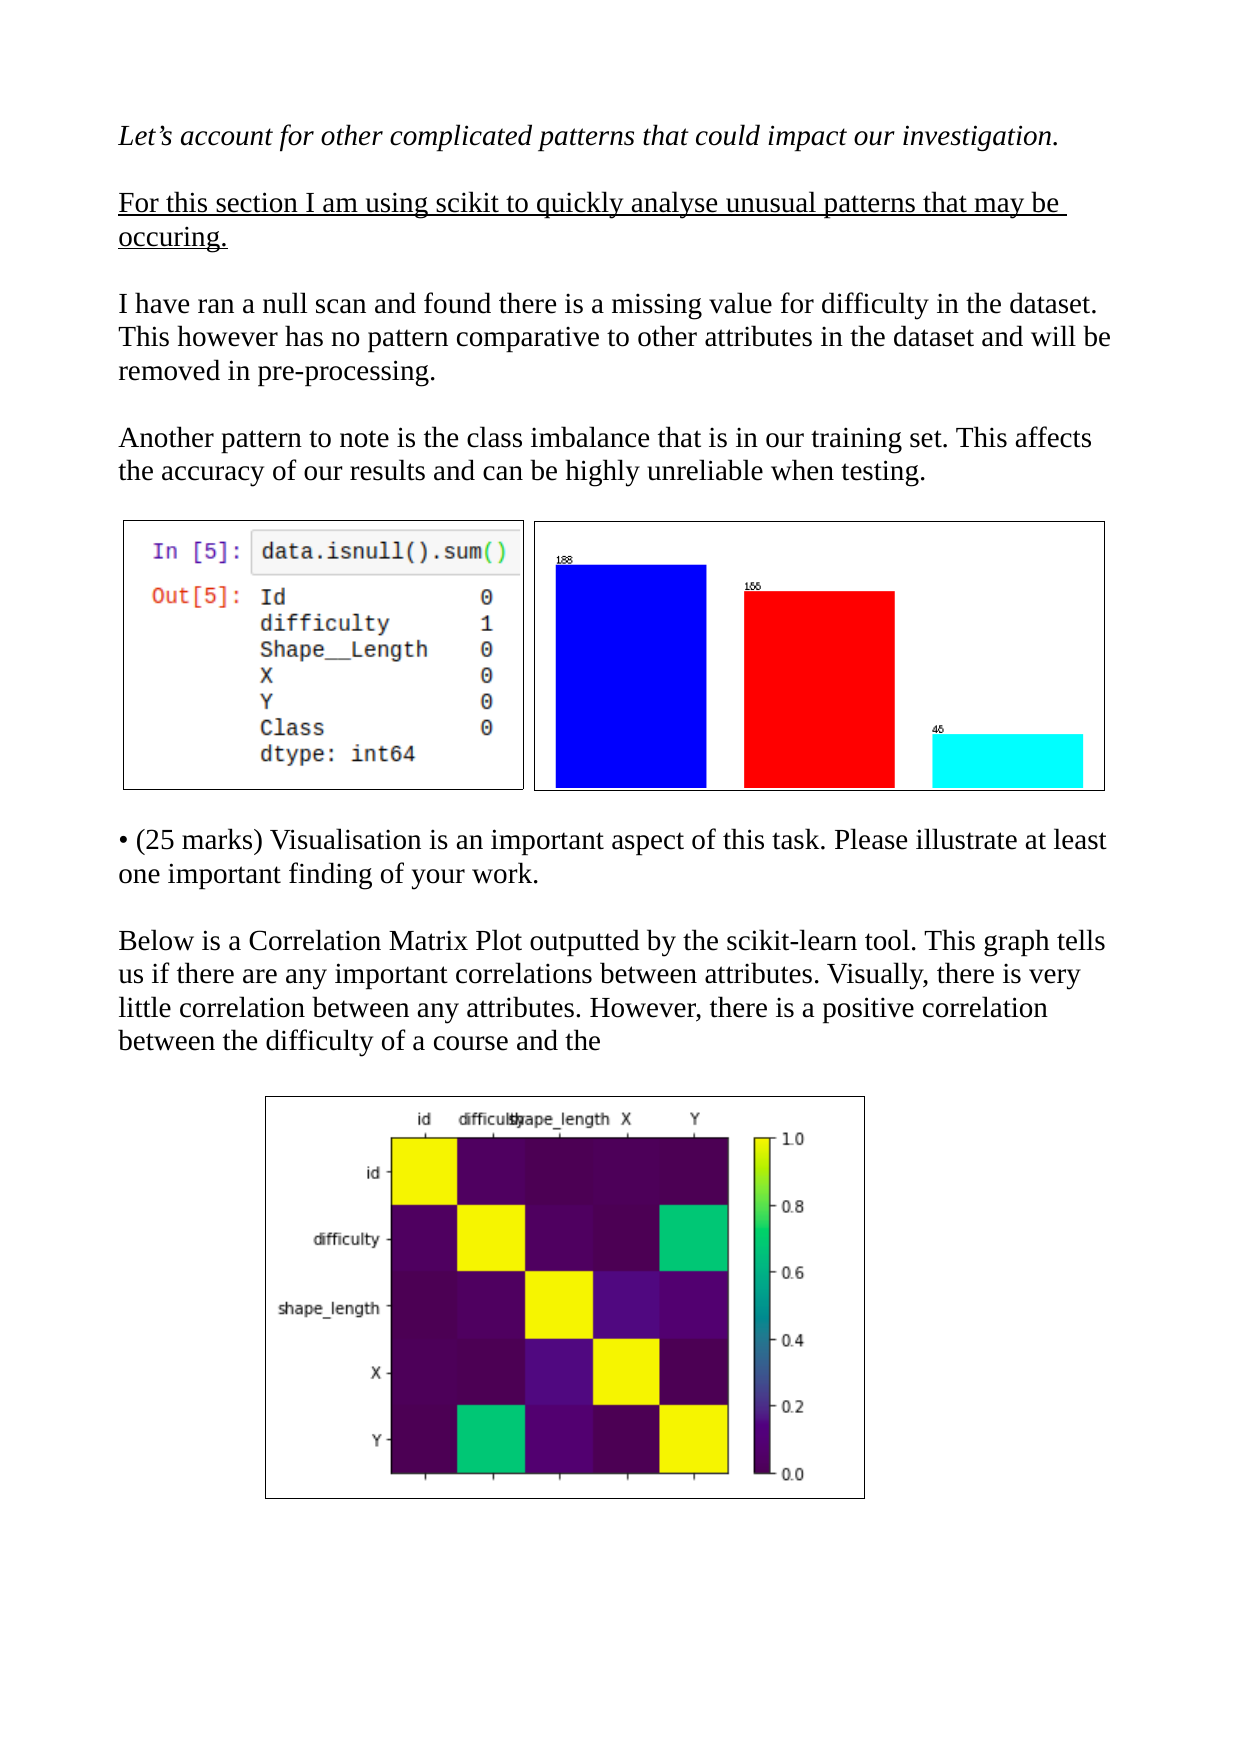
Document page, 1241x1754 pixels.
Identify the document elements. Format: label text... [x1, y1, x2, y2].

text Another pattern to note is the class imbalance that is in our training set. This affects the accuracy of our results and can be highly unreliable when testing. [118, 420, 1122, 487]
text Below is a Correlation Matrix Plot outputted by the scikit-learn tool. This graph tells us if there are any important correlations between attributes. Visually, there is very little correlation between any attributes. However, there is a positive correlation between the difficulty of a course and the [118, 923, 1122, 1057]
text • (25 marks) Visualisation is an important aspect of this task. Please illustrate at least one important finding of your work. [118, 822, 1122, 889]
text Let’s account for other complicated patterns that could impact our investigation. [118, 118, 1122, 152]
text I have ran a null scan and found there is a missing value for difficulty in the dataset. This however has no pattern comparative to other attributes in the dataset and will be removed in pre-processing. [118, 286, 1122, 386]
picture [126, 523, 521, 786]
picture [269, 1100, 862, 1496]
picture [537, 523, 1102, 788]
text For this section I am using scikit to quickly analyse unusual patterns that may be occuring. [118, 185, 1122, 252]
